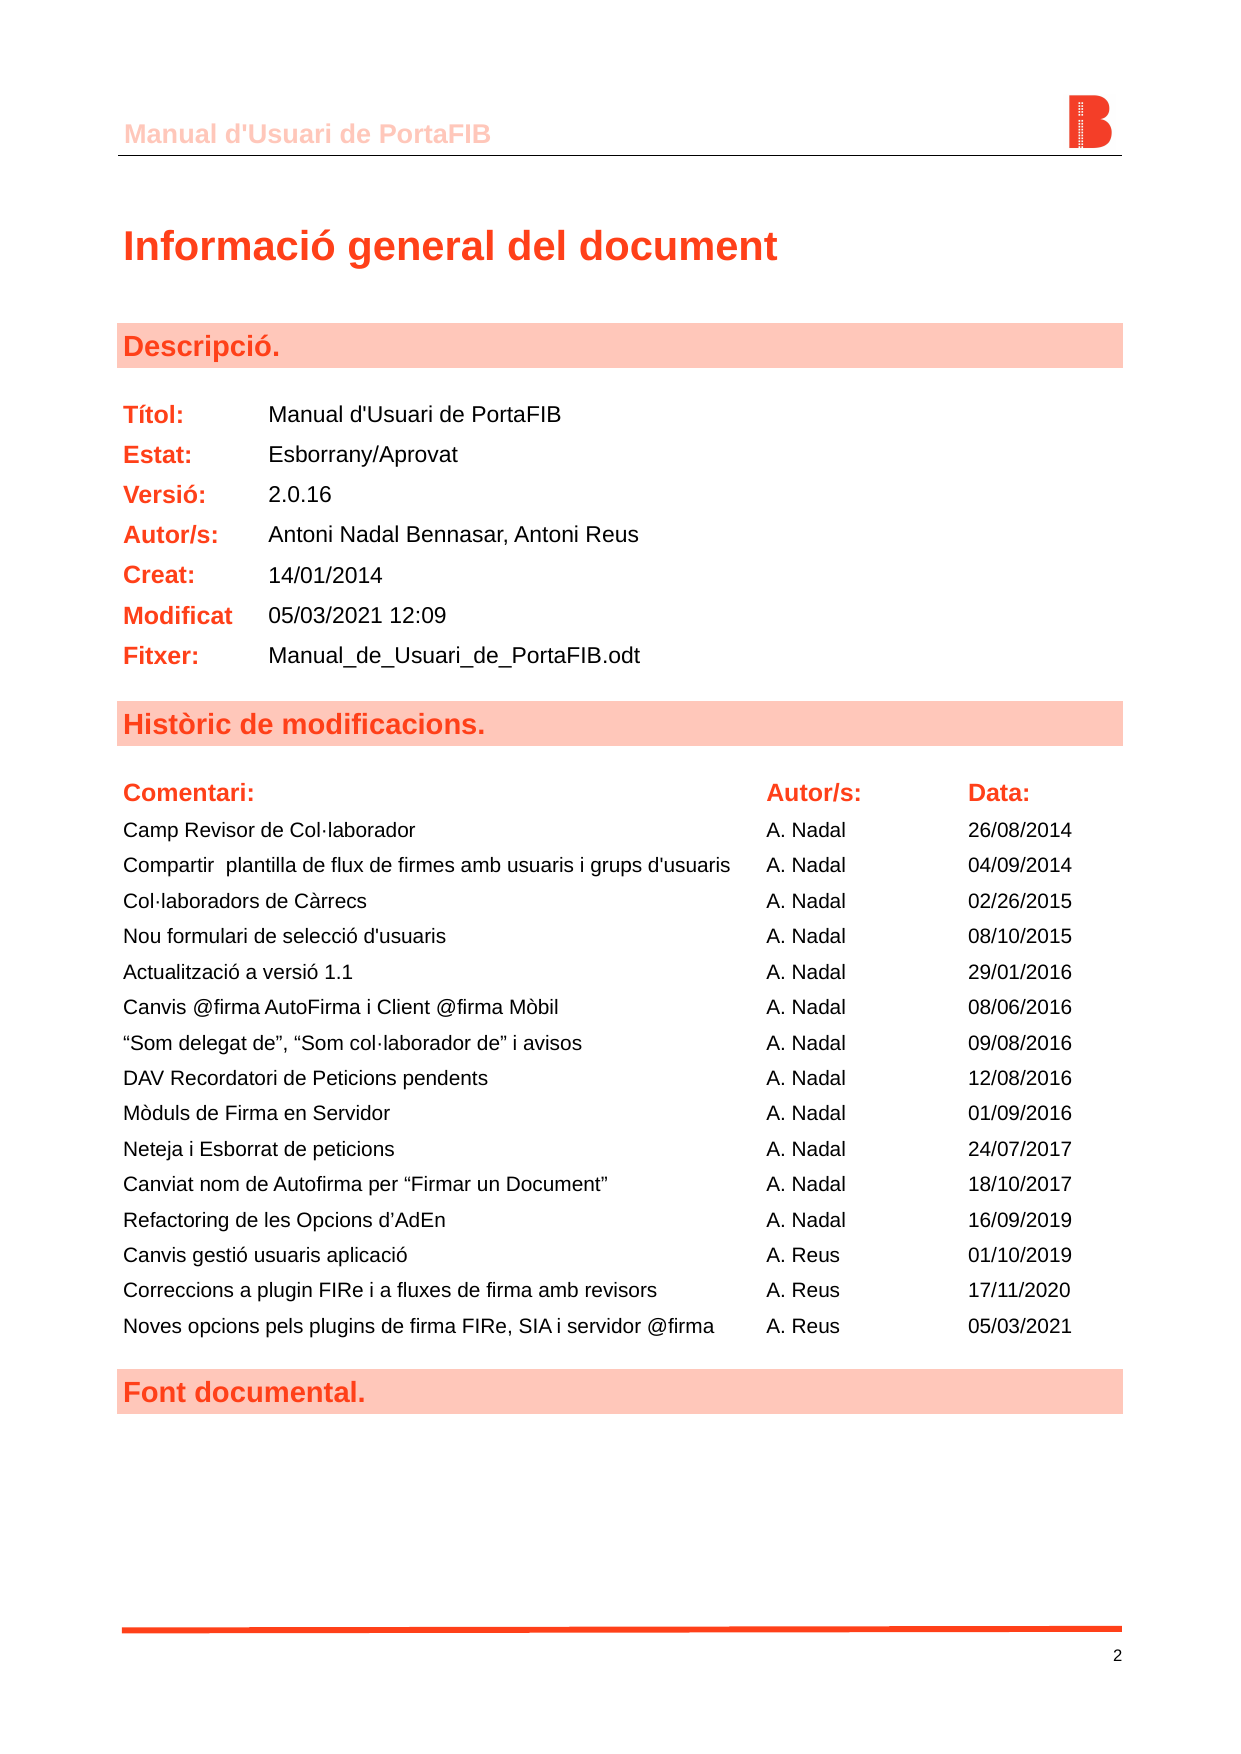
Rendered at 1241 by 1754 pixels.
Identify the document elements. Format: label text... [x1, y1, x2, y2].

table_header Informació general del document [117, 216, 1123, 323]
table_cell 01/10/2019 [962, 1237, 1123, 1273]
table_cell 2.0.16 [262, 474, 1123, 514]
table_cell 17/11/2020 [962, 1273, 1123, 1308]
table_cell 29/01/2016 [962, 954, 1123, 989]
table_cell Col·laboradors de Càrrecs [117, 883, 760, 918]
table_cell Descripció. [117, 323, 1123, 368]
table_cell Canvis @firma AutoFirma i Client @firma Mòbil [117, 989, 760, 1025]
table_cell Canviat nom de Autofirma per “Firmar un Document” [117, 1166, 760, 1202]
table_cell [117, 368, 1123, 394]
table_cell A. Nadal [760, 883, 962, 918]
table_cell A. Nadal [760, 1060, 962, 1096]
table_cell [117, 746, 1123, 772]
table_cell 14/01/2014 [262, 555, 1123, 595]
table_cell Refactoring de les Opcions d’AdEn [117, 1202, 760, 1237]
table_cell Històric de modificacions. [117, 701, 1123, 746]
table_cell Comentari: [117, 772, 760, 812]
table_cell A. Reus [760, 1273, 962, 1308]
table_cell 05/03/2021 12:09 [262, 595, 1123, 635]
table_cell [117, 1414, 1123, 1440]
table_cell A. Nadal [760, 1025, 962, 1060]
table_cell Nou formulari de selecció d'usuaris [117, 919, 760, 954]
table_cell 05/03/2021 [962, 1308, 1123, 1343]
table_cell Noves opcions pels plugins de firma FIRe, SIA i servidor @firma [117, 1308, 760, 1343]
picture [1063, 94, 1117, 150]
table_cell A. Nadal [760, 1166, 962, 1202]
table_cell Data: [962, 772, 1123, 812]
table_cell A. Reus [760, 1237, 962, 1273]
table_cell 10/08/2015 [962, 919, 1123, 954]
table_cell A. Nadal [760, 1096, 962, 1131]
table_cell Estat: [117, 434, 262, 474]
table_cell A. Nadal [760, 954, 962, 989]
table_cell Correccions a plugin FIRe i a fluxes de firma amb revisors [117, 1273, 760, 1308]
table_cell 08/06/2016 [962, 989, 1123, 1025]
table_cell 26/08/2014 [962, 812, 1123, 848]
table_cell [117, 1344, 1123, 1369]
table_cell 24/07/2017 [962, 1131, 1123, 1166]
table_cell Mòduls de Firma en Servidor [117, 1096, 760, 1131]
table_cell A. Nadal [760, 1131, 962, 1166]
table_cell A. Nadal [760, 848, 962, 883]
table_cell [117, 1440, 1123, 1480]
table_cell Autor/s: [117, 515, 262, 555]
table_cell 26/02/2015 [962, 883, 1123, 918]
table_cell Canvis gestió usuaris aplicació [117, 1237, 760, 1273]
table_cell Neteja i Esborrat de peticions [117, 1131, 760, 1166]
table_cell 09/08/2016 [962, 1025, 1123, 1060]
table_cell Actualització a versió 1.1 [117, 954, 760, 989]
table_cell Manual_de_Usuari_de_PortaFIB.odt [262, 635, 1123, 675]
table_cell Antoni Nadal Bennasar, Antoni Reus [262, 515, 1123, 555]
table_cell Fitxer: [117, 635, 262, 675]
table_cell [117, 675, 1123, 701]
table_cell Versió: [117, 474, 262, 514]
table_cell 01/09/2016 [962, 1096, 1123, 1131]
table_cell Modificat [117, 595, 262, 635]
table_cell Títol: [117, 394, 262, 434]
table_cell A. Reus [760, 1308, 962, 1343]
table_cell 12/08/2016 [962, 1060, 1123, 1096]
table_cell A. Nadal [760, 812, 962, 848]
table_cell A. Nadal [760, 989, 962, 1025]
table_cell Esborrany/Aprovat [262, 434, 1123, 474]
table_cell Camp Revisor de Col·laborador [117, 812, 760, 848]
table_cell DAV Recordatori de Peticions pendents [117, 1060, 760, 1096]
table_cell A. Nadal [760, 1202, 962, 1237]
table_cell 16/09/2019 [962, 1202, 1123, 1237]
table_cell “Som delegat de”, “Som col·laborador de” i avisos [117, 1025, 760, 1060]
table_cell 18/10/2017 [962, 1166, 1123, 1202]
table_cell Font documental. [117, 1369, 1123, 1414]
table_cell Creat: [117, 555, 262, 595]
table_cell Compartir plantilla de flux de firmes amb usuaris i grups d'usuaris [117, 848, 760, 883]
table_cell Autor/s: [760, 772, 962, 812]
table_cell Manual d'Usuari de PortaFIB [262, 394, 1123, 434]
table_cell 04/09/2014 [962, 848, 1123, 883]
table_cell [117, 1480, 1123, 1518]
table_cell A. Nadal [760, 919, 962, 954]
